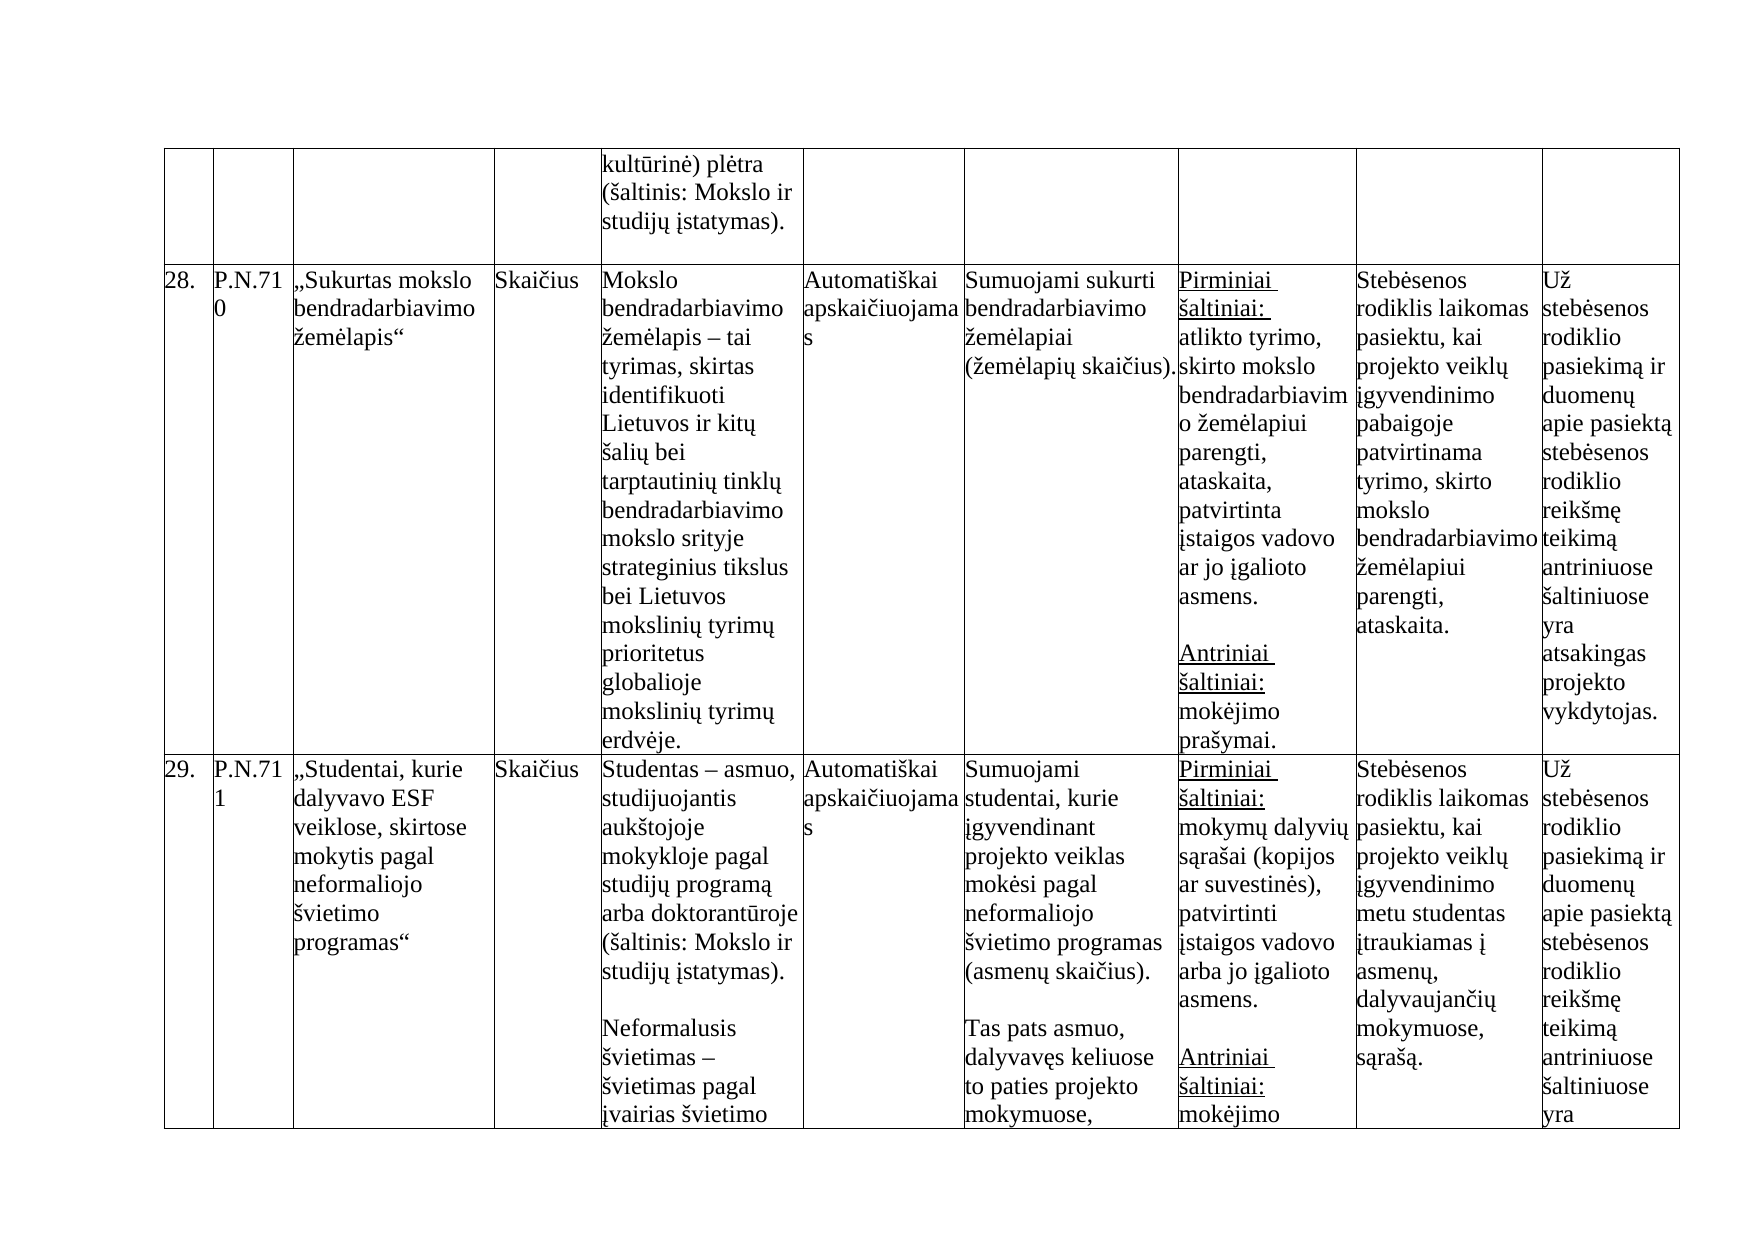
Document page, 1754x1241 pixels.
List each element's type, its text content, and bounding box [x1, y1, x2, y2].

table_cell kultūrinė) plėtra (šaltinis: Mokslo ir studijų įstatymas). [602, 149, 803, 264]
table_cell Už stebėsenos rodiklio pasiekimą ir duomenų apie pasiektą stebėsenos rodiklio reikšmę teikimą antriniuose šaltiniuose yra [1543, 755, 1679, 1128]
table_cell [804, 149, 964, 264]
table_cell Pirminiai šaltiniai: mokymų dalyvių sąrašai (kopijos ar suvestinės), patvirtinti įstaigos vadovo arba jo įgalioto asmens. Antriniai šaltiniai: mokėjimo [1179, 755, 1356, 1128]
table_cell Pirminiai šaltiniai: atlikto tyrimo, skirto mokslo bendradarbiavimo žemėlapiui parengti, ataskaita, patvirtinta įstaigos vadovo ar jo įgalioto asmens. Antriniai šaltiniai: mokėjimo prašymai. [1179, 265, 1356, 753]
table_cell Skaičius [495, 755, 601, 1128]
table_cell [294, 149, 494, 264]
table_cell [165, 149, 213, 264]
table_cell P.N.710 [214, 265, 293, 753]
table_cell P.N.711 [214, 755, 293, 1128]
table_cell [1179, 149, 1356, 264]
table_cell „Studentai, kurie dalyvavo ESF veiklose, skirtose mokytis pagal neformaliojo švietimo programas“ [294, 755, 494, 1128]
table_cell [1357, 149, 1542, 264]
table_cell Automatiškai apskaičiuojamas [804, 755, 964, 1128]
table_cell Skaičius [495, 265, 601, 753]
table_cell 29. [165, 755, 213, 1128]
table_cell [495, 149, 601, 264]
table_cell Mokslo bendradarbiavimo žemėlapis – tai tyrimas, skirtas identifikuoti Lietuvos ir kitų šalių bei tarptautinių tinklų bendradarbiavimo mokslo srityje strateginius tikslus bei Lietuvos mokslinių tyrimų prioritetus globalioje mokslinių tyrimų erdvėje. [602, 265, 803, 753]
table_cell [214, 149, 293, 264]
table_cell Stebėsenos rodiklis laikomas pasiektu, kai projekto veiklų įgyvendinimo metu studentas įtraukiamas į asmenų, dalyvaujančių mokymuose, sąrašą. [1357, 755, 1542, 1128]
table_cell Automatiškai apskaičiuojamas [804, 265, 964, 753]
table_cell Stebėsenos rodiklis laikomas pasiektu, kai projekto veiklų įgyvendinimo pabaigoje patvirtinama tyrimo, skirto mokslo bendradarbiavimo žemėlapiui parengti, ataskaita. [1357, 265, 1542, 753]
table_cell 28. [165, 265, 213, 753]
table_cell Už stebėsenos rodiklio pasiekimą ir duomenų apie pasiektą stebėsenos rodiklio reikšmę teikimą antriniuose šaltiniuose yra atsakingas projekto vykdytojas. [1543, 265, 1679, 753]
table_cell „Sukurtas mokslo bendradarbiavimo žemėlapis“ [294, 265, 494, 753]
table_cell [1543, 149, 1679, 264]
table_cell Sumuojami sukurti bendradarbiavimo žemėlapiai (žemėlapių skaičius). [965, 265, 1178, 753]
table_cell Studentas – asmuo, studijuojantis aukštojoje mokykloje pagal studijų programą arba doktorantūroje (šaltinis: Mokslo ir studijų įstatymas). Neformalusis švietimas – švietimas pagal įvairias švietimo [602, 755, 803, 1128]
table_cell [965, 149, 1178, 264]
table_cell Sumuojami studentai, kurie įgyvendinant projekto veiklas mokėsi pagal neformaliojo švietimo programas (asmenų skaičius). Tas pats asmuo, dalyvavęs keliuose to paties projekto mokymuose, [965, 755, 1178, 1128]
